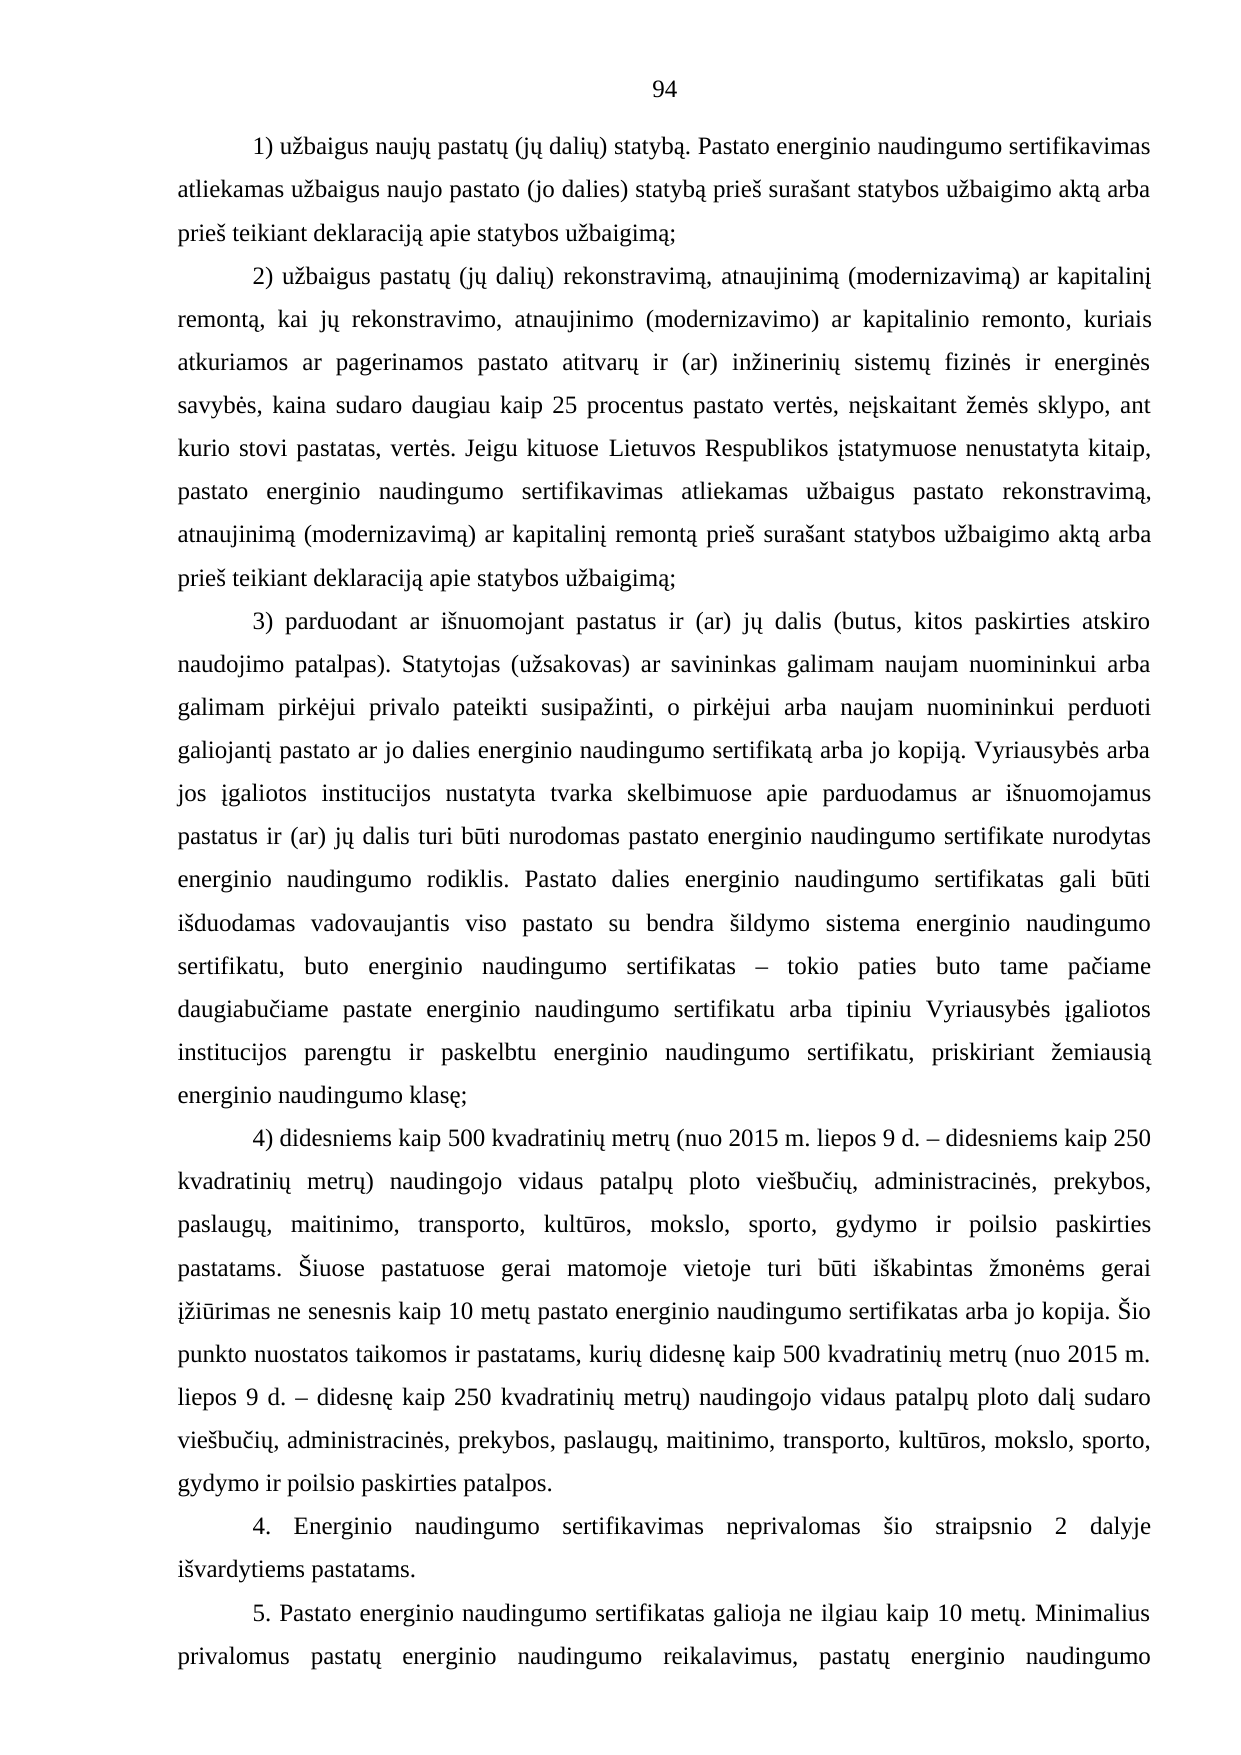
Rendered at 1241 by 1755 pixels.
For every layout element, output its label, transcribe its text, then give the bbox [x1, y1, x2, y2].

text 5. Pastato energinio naudingumo sertifikatas galioja ne ilgiau kaip 10 metų. Minimalius privalomus pastatų energinio naudingumo reikalavimus, pastatų energinio naudingumo [177, 1598, 1152, 1669]
text 1) užbaigus naujų pastatų (jų dalių) statybą. Pastato energinio naudingumo sertifikavimas atliekamas užbaigus naujo pastato (jo dalies) statybą prieš surašant statybos užbaigimo aktą arba prieš teikiant deklaraciją apie statybos užbaigimą; [177, 131, 1152, 246]
text 4. Energinio naudingumo sertifikavimas neprivalomas šio straipsnio 2 dalyje išvardytiems pastatams. [177, 1511, 1152, 1583]
text 2) užbaigus pastatų (jų dalių) rekonstravimą, atnaujinimą (modernizavimą) ar kapitalinį remontą, kai jų rekonstravimo, atnaujinimo (modernizavimo) ar kapitalinio remonto, kuriais atkuriamos ar pagerinamos pastato atitvarų ir (ar) inžinerinių sistemų fizinės ir energinės savybės, kaina sudaro daugiau kaip 25 procentus pastato vertės, neįskaitant žemės sklypo, ant kurio stovi pastatas, vertės. Jeigu kituose Lietuvos Respublikos įstatymuose nenustatyta kitaip, pastato energinio naudingumo sertifikavimas atliekamas užbaigus pastato rekonstravimą, atnaujinimą (modernizavimą) ar kapitalinį remontą prieš surašant statybos užbaigimo aktą arba prieš teikiant deklaraciją apie statybos užbaigimą; [177, 261, 1152, 591]
text 3) parduodant ar išnuomojant pastatus ir (ar) jų dalis (butus, kitos paskirties atskiro naudojimo patalpas). Statytojas (užsakovas) ar savininkas galimam naujam nuomininkui arba galimam pirkėjui privalo pateikti susipažinti, o pirkėjui arba naujam nuomininkui perduoti galiojantį pastato ar jo dalies energinio naudingumo sertifikatą arba jo kopiją. Vyriausybės arba jos įgaliotos institucijos nustatyta tvarka skelbimuose apie parduodamus ar išnuomojamus pastatus ir (ar) jų dalis turi būti nurodomas pastato energinio naudingumo sertifikate nurodytas energinio naudingumo rodiklis. Pastato dalies energinio naudingumo sertifikatas gali būti išduodamas vadovaujantis viso pastato su bendra šildymo sistema energinio naudingumo sertifikatu, buto energinio naudingumo sertifikatas – tokio paties buto tame pačiame daugiabučiame pastate energinio naudingumo sertifikatu arba tipiniu Vyriausybės įgaliotos institucijos parengtu ir paskelbtu energinio naudingumo sertifikatu, priskiriant žemiausią energinio naudingumo klasę; [177, 606, 1152, 1109]
text 4) didesniems kaip 500 kvadratinių metrų (nuo 2015 m. liepos 9 d. – didesniems kaip 250 kvadratinių metrų) naudingojo vidaus patalpų ploto viešbučių, administracinės, prekybos, paslaugų, maitinimo, transporto, kultūros, mokslo, sporto, gydymo ir poilsio paskirties pastatams. Šiuose pastatuose gerai matomoje vietoje turi būti iškabintas žmonėms gerai įžiūrimas ne senesnis kaip 10 metų pastato energinio naudingumo sertifikatas arba jo kopija. Šio punkto nuostatos taikomos ir pastatams, kurių didesnę kaip 500 kvadratinių metrų (nuo 2015 m. liepos 9 d. – didesnę kaip 250 kvadratinių metrų) naudingojo vidaus patalpų ploto dalį sudaro viešbučių, administracinės, prekybos, paslaugų, maitinimo, transporto, kultūros, mokslo, sporto, gydymo ir poilsio paskirties patalpos. [177, 1123, 1152, 1497]
